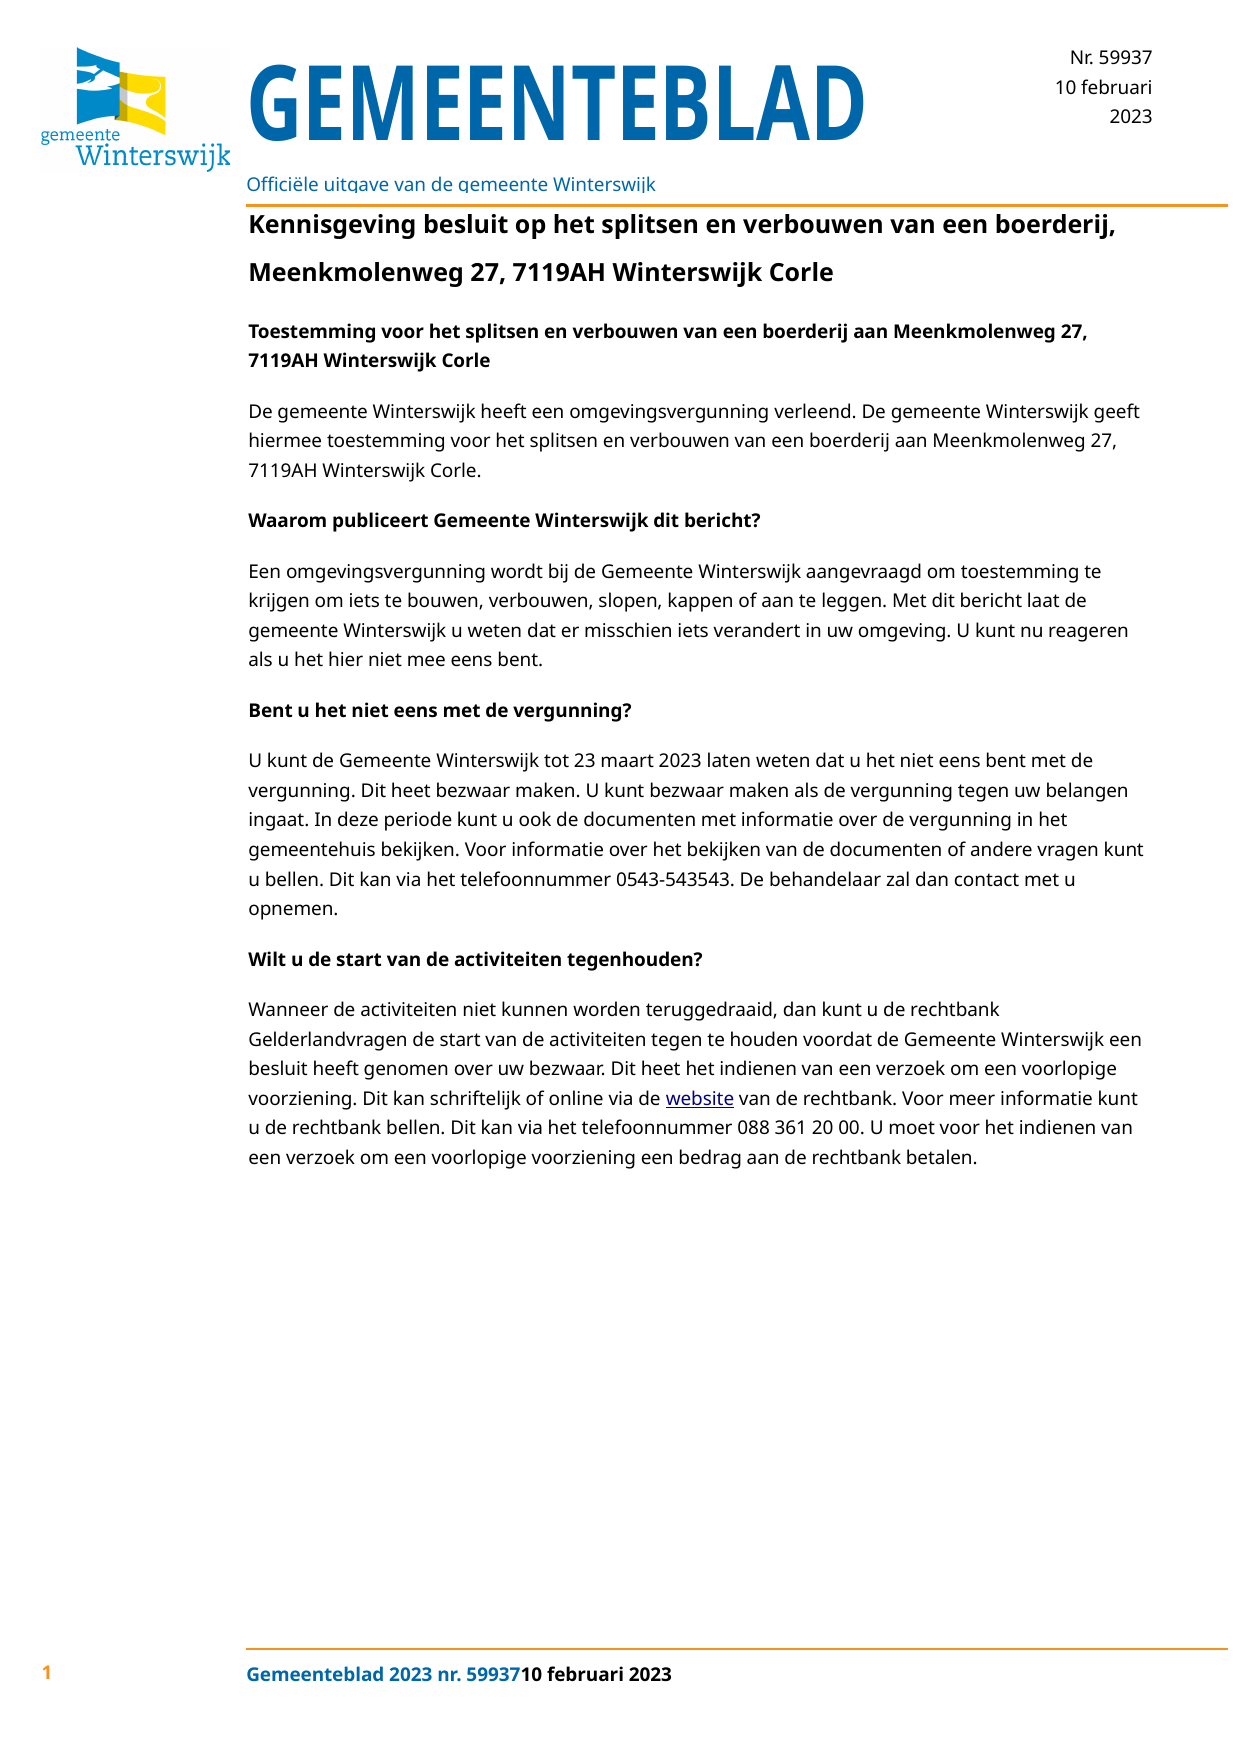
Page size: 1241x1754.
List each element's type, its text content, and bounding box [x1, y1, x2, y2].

text Een omgevingsvergunning wordt bij de Gemeente Winterswijk aangevraagd om toestemming te krijgen om iets te bouwen, verbouwen, slopen, kappen of aan te leggen. Met dit bericht laat de gemeente Winterswijk u weten dat er misschien iets verandert in uw omgeving. U kunt nu reageren als u het hier niet mee eens bent. [248, 558, 1152, 672]
text Toestemming voor het splitsen en verbouwen van een boerderij aan Meenkmolenweg 27, 7119AH Winterswijk Corle [248, 318, 1152, 373]
picture [41, 47, 231, 172]
text Wilt u de start van de activiteiten tegenhouden? [248, 946, 1152, 972]
text Waarom publiceert Gemeente Winterswijk dit bericht? [248, 507, 1152, 533]
text Bent u het niet eens met de vergunning? [248, 697, 1152, 723]
text U kunt de Gemeente Winterswijk tot 23 maart 2023 laten weten dat u het niet eens bent met de vergunning. Dit heet bezwaar maken. U kunt bezwaar maken als de vergunning tegen uw belangen ingaat. In deze periode kunt u ook de documenten met informatie over de vergunning in het gemeentehuis bekijken. Voor informatie over het bekijken van de documenten of andere vragen kunt u bellen. Dit kan via het telefoonnummer 0543-543543. De behandelaar zal dan contact met u opnemen. [248, 747, 1152, 921]
text Kennisgeving besluit op het splitsen en verbouwen van een boerderij, Meenkmolenweg 27, 7119AH Winterswijk Corle [248, 207, 1152, 288]
text De gemeente Winterswijk heeft een omgevingsvergunning verleend. De gemeente Winterswijk geeft hiermee toestemming voor het splitsen en verbouwen van een boerderij aan Meenkmolenweg 27, 7119AH Winterswijk Corle. [248, 398, 1152, 483]
text Wanneer de activiteiten niet kunnen worden teruggedraaid, dan kunt u de rechtbank Gelderlandvragen de start van de activiteiten tegen te houden voordat de Gemeente Winterswijk een besluit heeft genomen over uw bezwaar. Dit heet het indienen van een verzoek om een voorlopige voorziening. Dit kan schriftelijk of online via de website van de rechtbank. Voor meer informatie kunt u de rechtbank bellen. Dit kan via het telefoonnummer 088 361 20 00. U moet voor het indienen van een verzoek om een voorlopige voorziening een bedrag aan de rechtbank betalen. [248, 996, 1152, 1170]
picture [225, 153, 231, 162]
